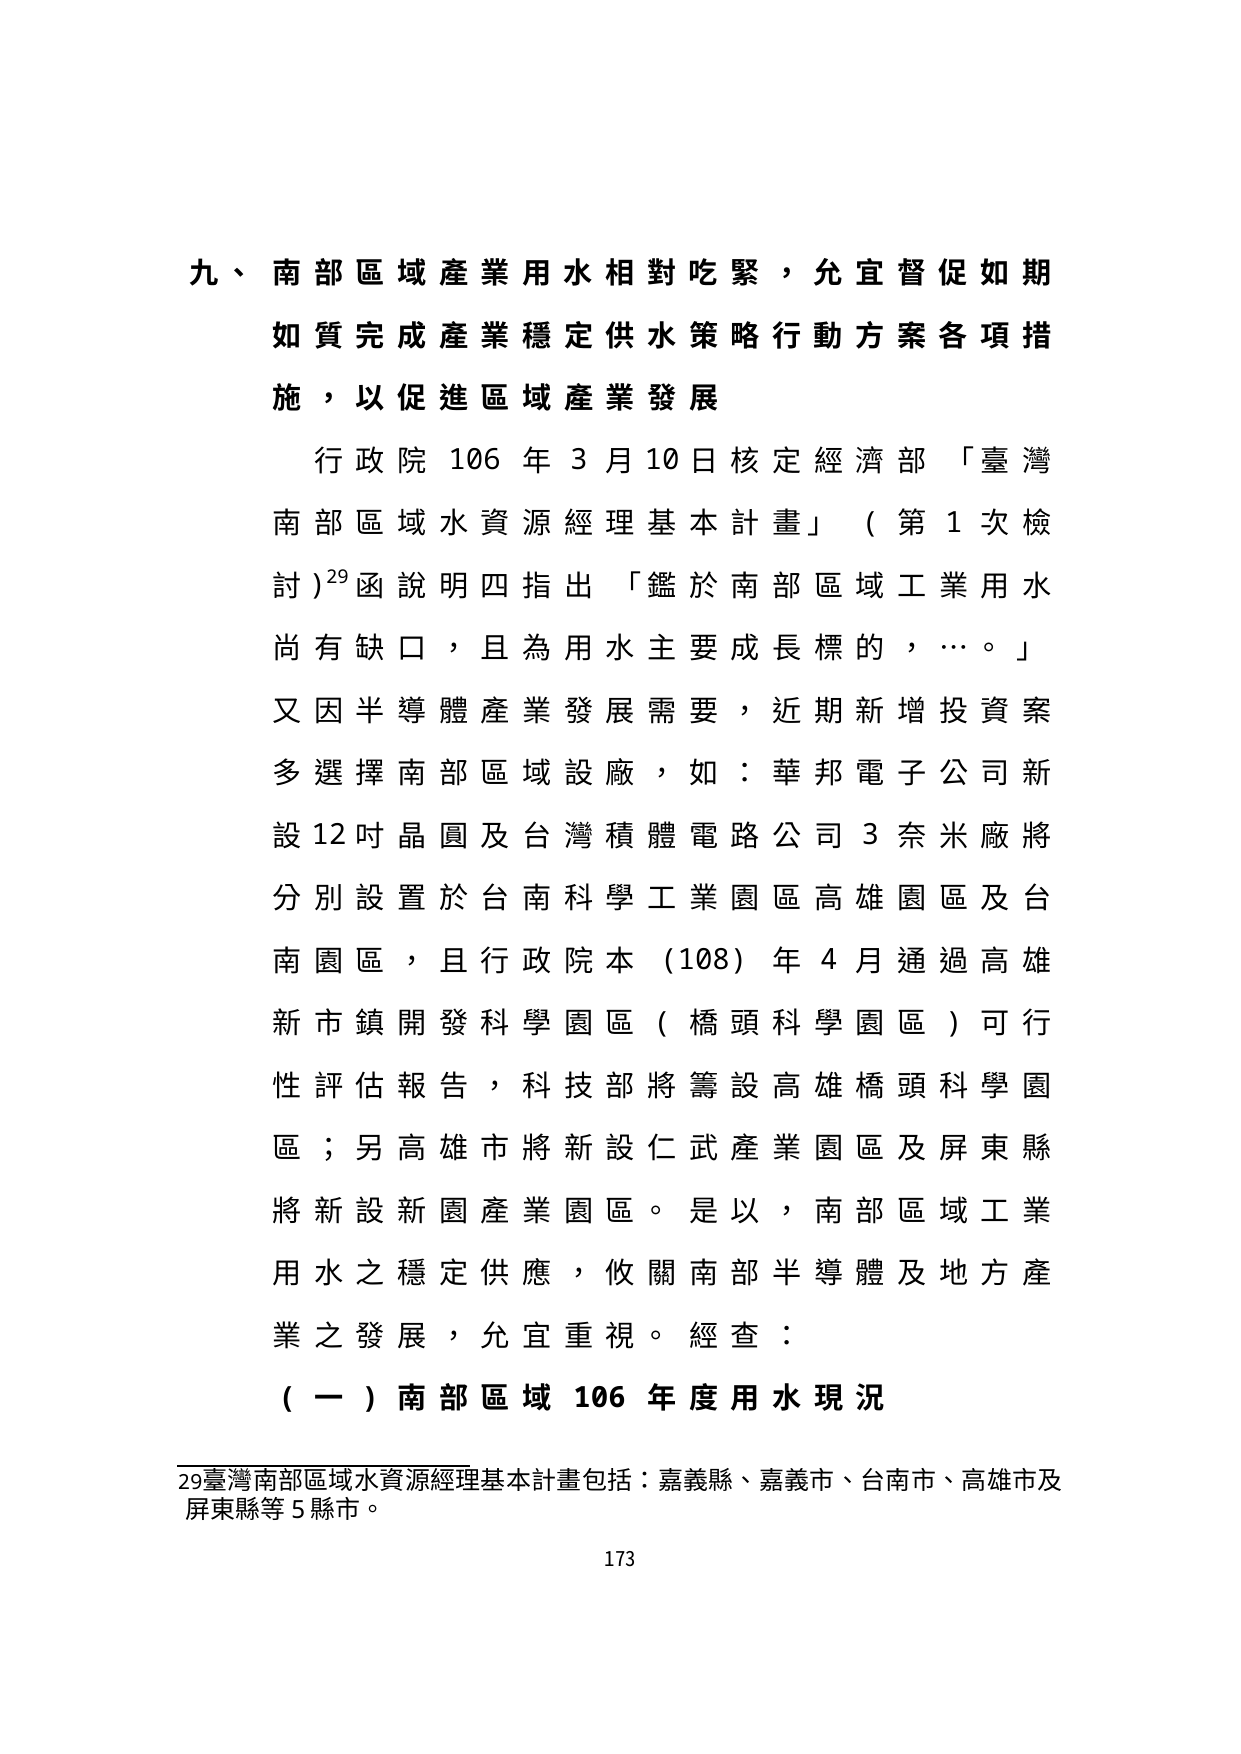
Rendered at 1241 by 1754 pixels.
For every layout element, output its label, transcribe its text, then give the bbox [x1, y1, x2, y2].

text 臺灣南部區域水資源經理基本計畫包括：嘉義縣、嘉義市、台南市、高雄市及屏東縣等5縣市。 [177, 1466, 1063, 1525]
text 行政院106年3月10日核定經濟部「臺灣南部區域水資源經理基本計畫」(第1次檢討)函說明四指出「鑑於南部區域工業用水尚有缺口，且為用水主要成長標的，…。」又因半導體產業發展需要，近期新增投資案多選擇南部區域設廠，如：華邦電子公司新設12吋晶圓及台灣積體電路公司3奈米廠將分別設置於台南科學工業園區高雄園區及台南園區，且行政院本(108)年4月通過高雄新市鎮開發科學園區(橋頭科學園區)可行性評估報告，科技部將籌設高雄橋頭科學園區；另高雄市將新設仁武產業園區及屏東縣將新設新園產業園區。是以，南部區域工業用水之穩定供應，攸關南部半導體及地方產業之發展，允宜重視。經查： [242, 417, 1058, 1354]
text (一)南部區域106年度用水現況 [242, 1354, 1058, 1417]
text 九、南部區域產業用水相對吃緊，允宜督促如期如質完成產業穩定供水策略行動方案各項措施，以促進區域產業發展 [183, 229, 1058, 417]
